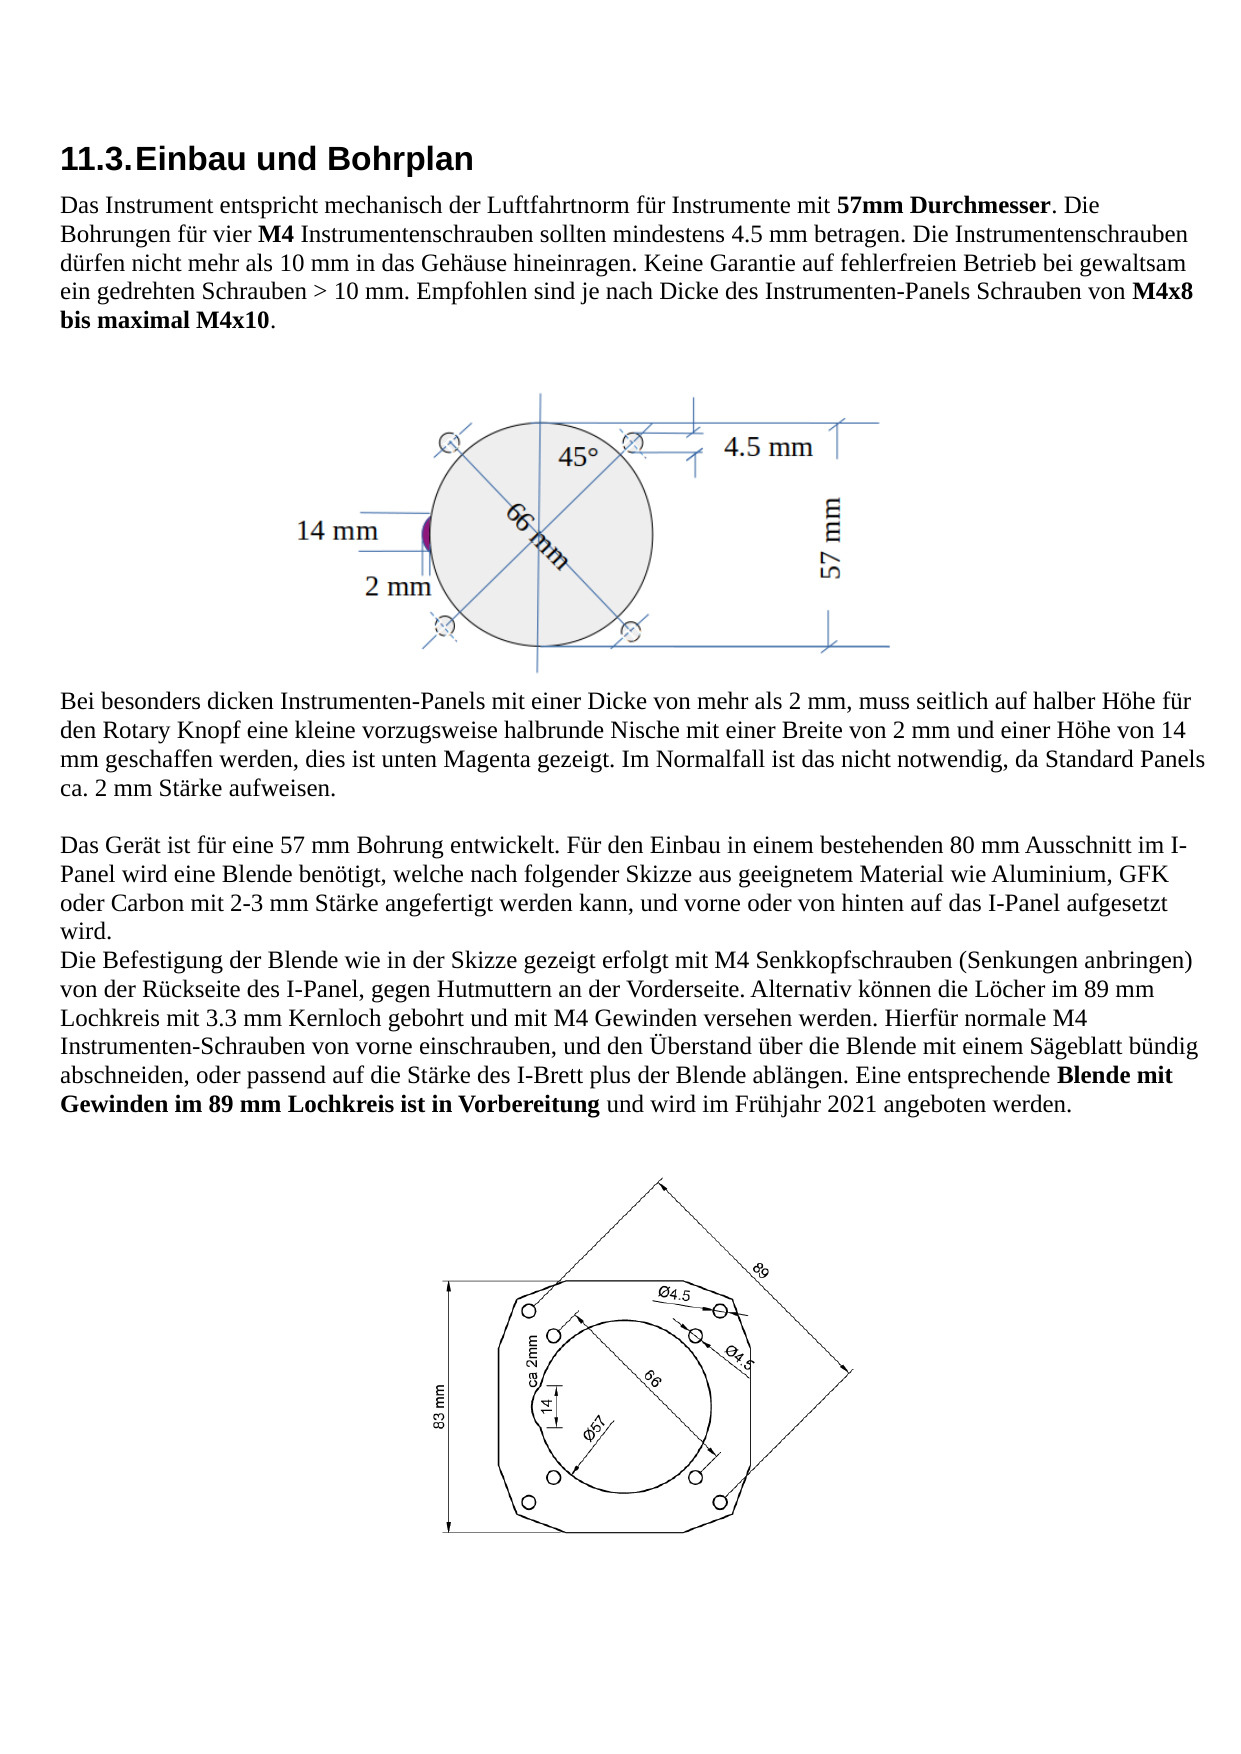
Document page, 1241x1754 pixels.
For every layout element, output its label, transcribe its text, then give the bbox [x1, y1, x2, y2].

text Das Instrument entspricht mechanisch der Luftfahrtnorm für Instrumente mit 57mm Durchmesser. Die Bohrungen für vier M4 Instrumentenschrauben sollten mindestens 4.5 mm betragen. Die Instrumentenschrauben dürfen nicht mehr als 10 mm in das Gehäuse hineinragen. Keine Garantie auf fehlerfreien Betrieb bei gewaltsam ein gedrehten Schrauben > 10 mm. Empfohlen sind je nach Dicke des Instrumenten-Panels Schrauben von M4x8 bis maximal M4x10. [60, 190, 1207, 334]
text Bei besonders dicken Instrumenten-Panels mit einer Dicke von mehr als 2 mm, muss seitlich auf halber Höhe für den Rotary Knopf eine kleine vorzugsweise halbrunde Nische mit einer Breite von 2 mm und einer Höhe von 14 mm geschaffen werden, dies ist unten Magenta gezeigt. Im Normalfall ist das nicht notwendig, da Standard Panels ca. 2 mm Stärke aufweisen. [60, 334, 1207, 801]
picture [277, 360, 990, 687]
text Die Befestigung der Blende wie in der Skizze gezeigt erfolgt mit M4 Senkkopfschrauben (Senkungen anbringen) von der Rückseite des I-Panel, gegen Hutmuttern an der Vorderseite. Alternativ können die Löcher im 89 mm Lochkreis mit 3.3 mm Kernloch gebohrt und mit M4 Gewinden versehen werden. Hierfür normale M4 Instrumenten-Schrauben von vorne einschrauben, und den Überstand über die Blende mit einem Sägeblatt bündig abschneiden, oder passend auf die Stärke des I-Brett plus der Blende ablängen. Eine entsprechende Blende mit Gewinden im 89 mm Lochkreis ist in Vorbereitung und wird im Frühjahr 2021 angeboten werden. [60, 945, 1207, 1118]
subtitle Einbau und Bohrplan [60, 139, 1207, 178]
picture [394, 1145, 874, 1550]
text Das Gerät ist für eine 57 mm Bohrung entwickelt. Für den Einbau in einem bestehenden 80 mm Ausschnitt im I-Panel wird eine Blende benötigt, welche nach folgender Skizze aus geeignetem Material wie Aluminium, GFK oder Carbon mit 2-3 mm Stärke angefertigt werden kann, und vorne oder von hinten auf das I-Panel aufgesetzt wird. [60, 830, 1207, 945]
